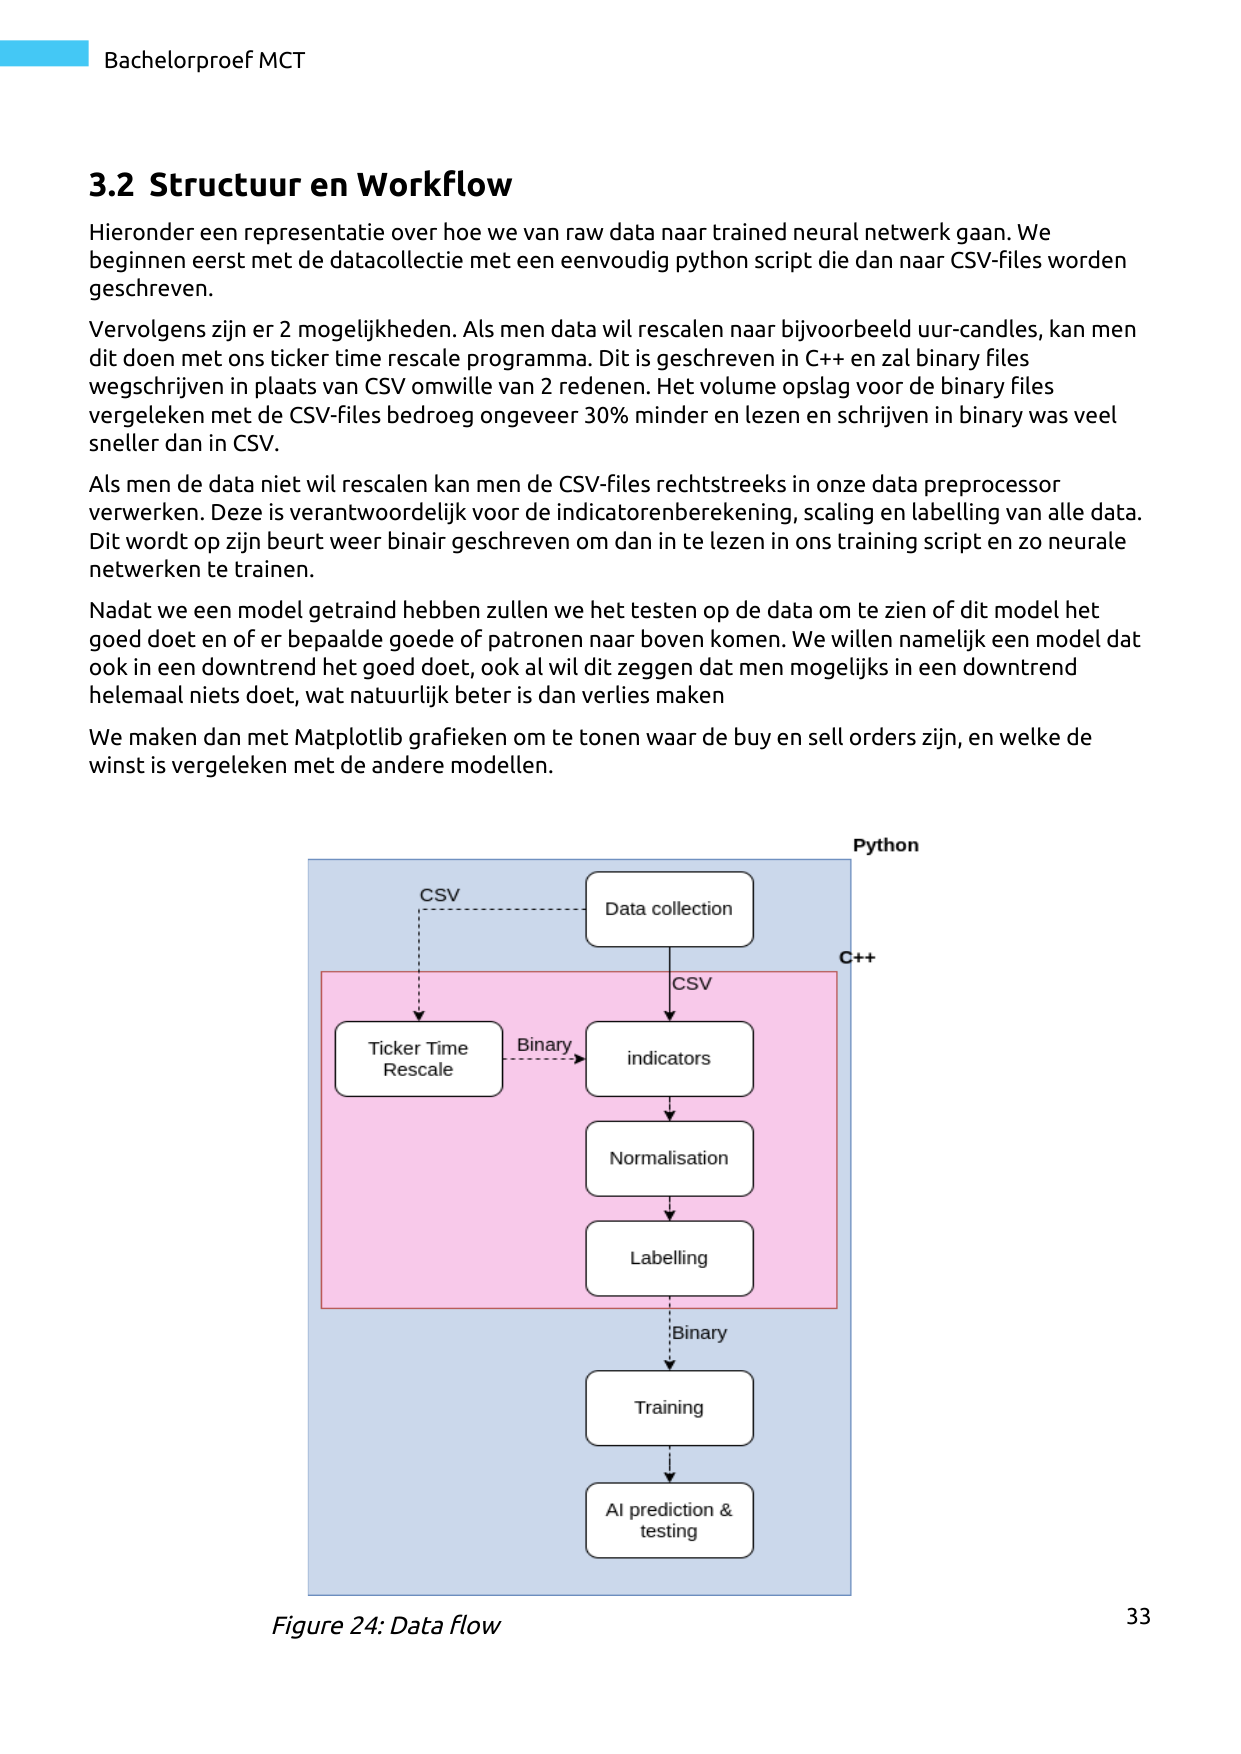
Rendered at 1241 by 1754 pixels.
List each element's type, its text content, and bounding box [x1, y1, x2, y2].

text We maken dan met Matplotlib grafieken om te tonen waar de buy en sell orders zijn, en welke de winst is vergeleken met de andere modellen. [89, 723, 1152, 778]
text Figure 24: Data flow [270, 1596, 958, 1639]
picture [307, 834, 920, 1596]
text Hieronder een representatie over hoe we van raw data naar trained neural netwerk gaan. We beginnen eerst met de datacollectie met een eenvoudig python script die dan naar CSV-files worden geschreven. [89, 218, 1152, 301]
subtitle Structuur en Workflow [89, 164, 1152, 202]
text Nadat we een model getraind hebben zullen we het testen op de data om te zien of dit model het goed doet en of er bepaalde goede of patronen naar boven komen. We willen namelijk een model dat ook in een downtrend het goed doet, ook al wil dit zeggen dat men mogelijks in een downtrend helemaal niets doet, wat natuurlijk beter is dan verlies maken [89, 597, 1152, 708]
text Vervolgens zijn er 2 mogelijkheden. Als men data wil rescalen naar bijvoorbeeld uur-candles, kan men dit doen met ons ticker time rescale programma. Dit is geschreven in C++ en zal binary files wegschrijven in plaats van CSV omwille van 2 redenen. Het volume opslag voor de binary files vergeleken met de CSV-files bedroeg ongeveer 30% minder en lezen en schrijven in binary was veel sneller dan in CSV. [89, 316, 1152, 456]
text [270, 822, 958, 834]
text Als men de data niet wil rescalen kan men de CSV-files rechtstreeks in onze data preprocessor verwerken. Deze is verantwoordelijk voor de indicatorenberekening, scaling en labelling van alle data. Dit wordt op zijn beurt weer binair geschreven om dan in te lezen in ons training script en zo neurale netwerken te trainen. [89, 470, 1152, 582]
